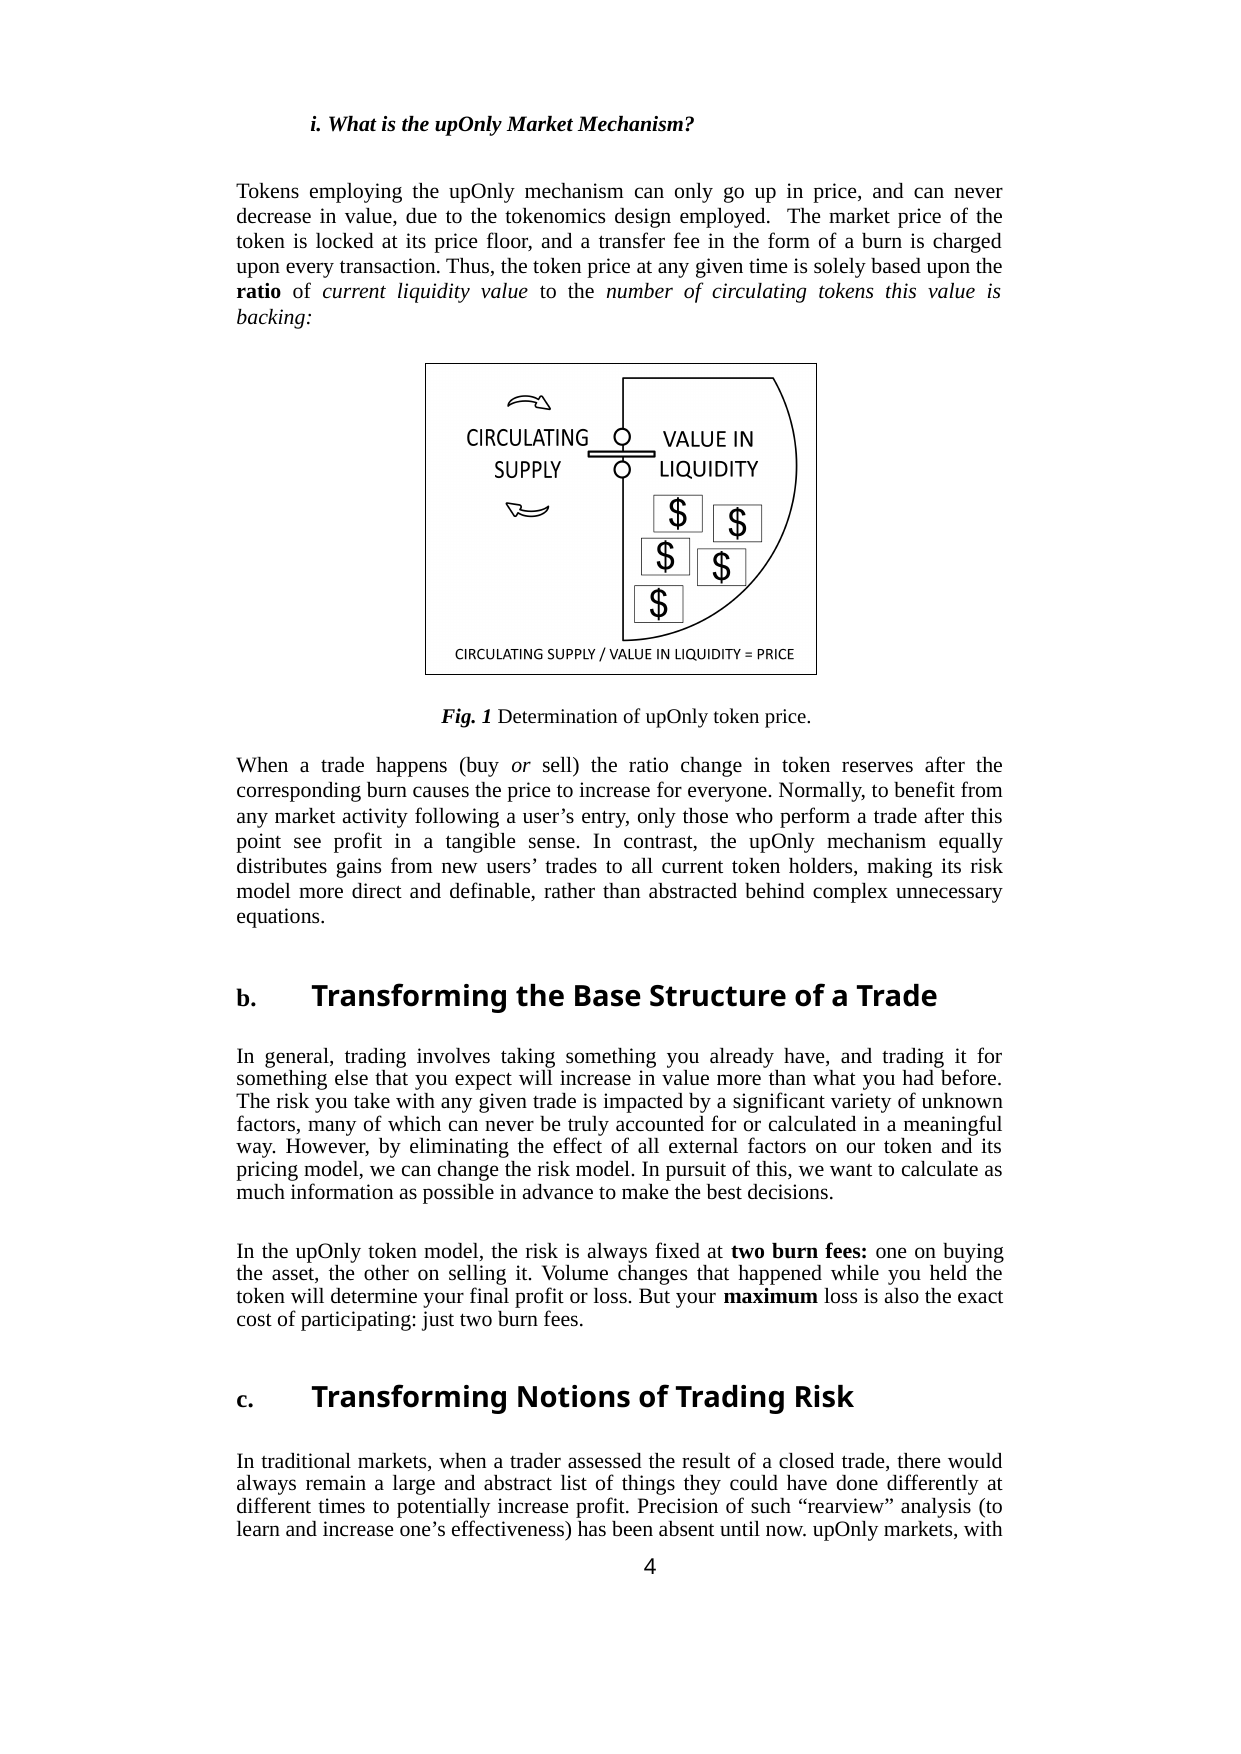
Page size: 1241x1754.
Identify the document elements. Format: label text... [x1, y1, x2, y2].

text When a trade happens (buy or sell) the ratio change in token reserves after the corresponding burn causes the price to increase for everyone. Normally, to benefit from any market activity following a user’s entry, only those who perform a trade after this point see profit in a tangible sense. In contrast, the upOnly mechanism equally distributes gains from new users’ trades to all current token holders, making its risk model more direct and definable, rather than abstracted behind complex unnecessary equations. [236, 752, 1004, 929]
text In general, trading involves taking something you already have, and trading it for something else that you expect will increase in value more than what you had before. The risk you take with any given trade is impacted by a significant variety of unknown factors, many of which can never be truly accounted for or calculated in a meaningful way. However, by eliminating the effect of all external factors on our token and its pricing model, we can change the risk model. In pursuit of this, we want to calculate as much information as possible in advance to make the best decisions. [236, 1045, 1004, 1204]
text Tokens employing the upOnly mechanism can only go up in price, and can never decrease in value, due to the tokenomics design employed. The market price of the token is locked at its price floor, and a transfer fee in the form of a burn is charged upon every transaction. Thus, the token price at any given time is solely based upon the ratio of current liquidity value to the number of circulating tokens this value is backing: [236, 178, 1004, 329]
subtitle Transforming Notions of Trading Risk [236, 1378, 1004, 1414]
text Fig. 1 Determination of upOnly token price. [236, 704, 1004, 728]
text In traditional markets, when a trader assessed the result of a closed trade, there would always remain a large and abstract list of things they could have done differently at different times to potentially increase profit. Precision of such “rearview” analysis (to learn and increase one’s effectiveness) has been absent until now. upOnly markets, with [236, 1450, 1004, 1541]
text i. What is the upOnly Market Mechanism? [236, 111, 1004, 136]
text In the upOnly token model, the risk is always fixed at two burn fees: one on buying the asset, the other on selling it. Volume changes that happened while you held the token will determine your final profit or loss. But your maximum loss is also the exact cost of participating: just two burn fees. [236, 1240, 1004, 1331]
subtitle Transforming the Base Structure of a Trade [236, 977, 1004, 1013]
